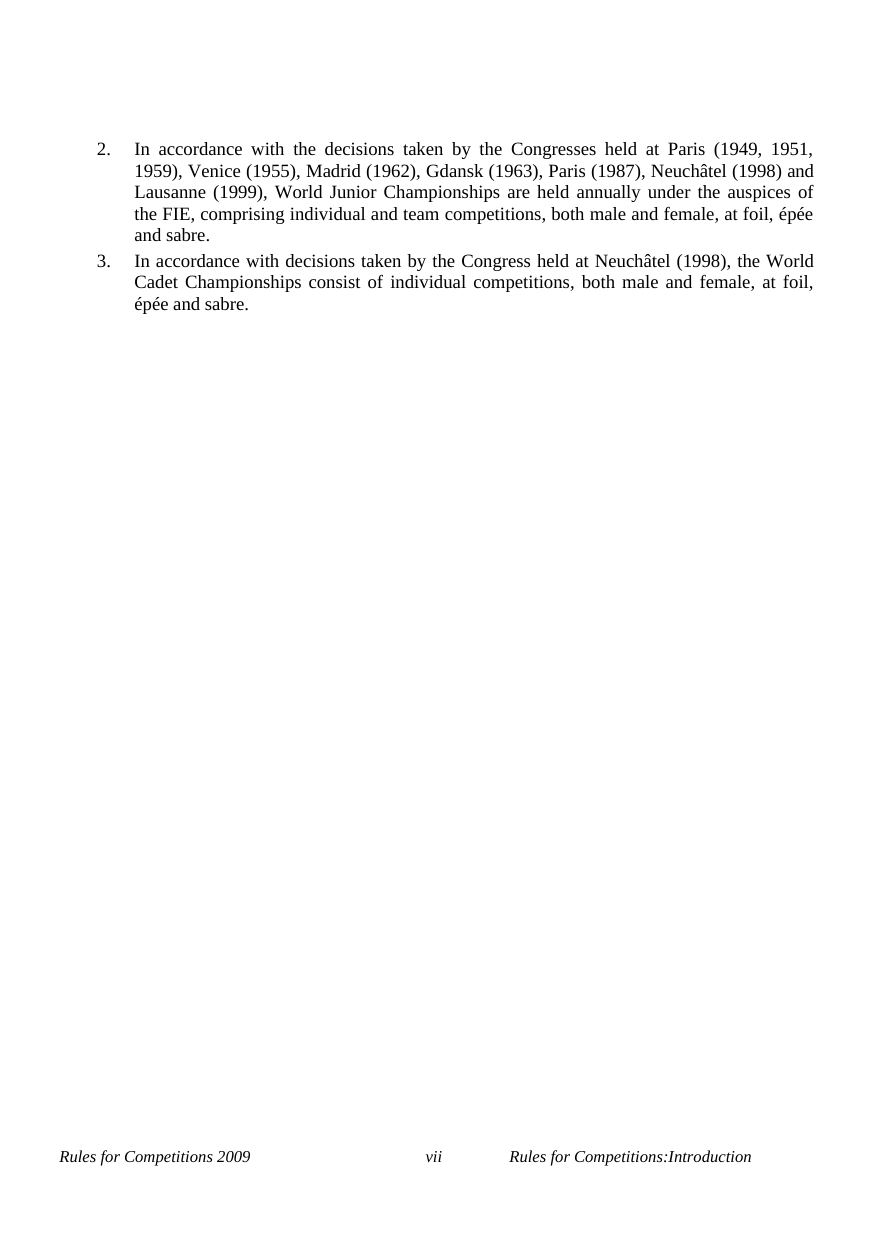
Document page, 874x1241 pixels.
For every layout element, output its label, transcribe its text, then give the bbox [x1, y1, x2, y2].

text 3. In accordance with decisions taken by the Congress held at Neuchâtel (1998), the World Cadet Championships consist of individual competitions, both male and female, at foil, épée and sabre. [59, 250, 815, 314]
text 2. In accordance with the decisions taken by the Congresses held at Paris (1949, 1951, 1959), Venice (1955), Madrid (1962), Gdansk (1963), Paris (1987), Neuchâtel (1998) and Lausanne (1999), World Junior Championships are held annually under the auspices of the FIE, comprising individual and team competitions, both male and female, at foil, épée and sabre. [59, 138, 815, 246]
